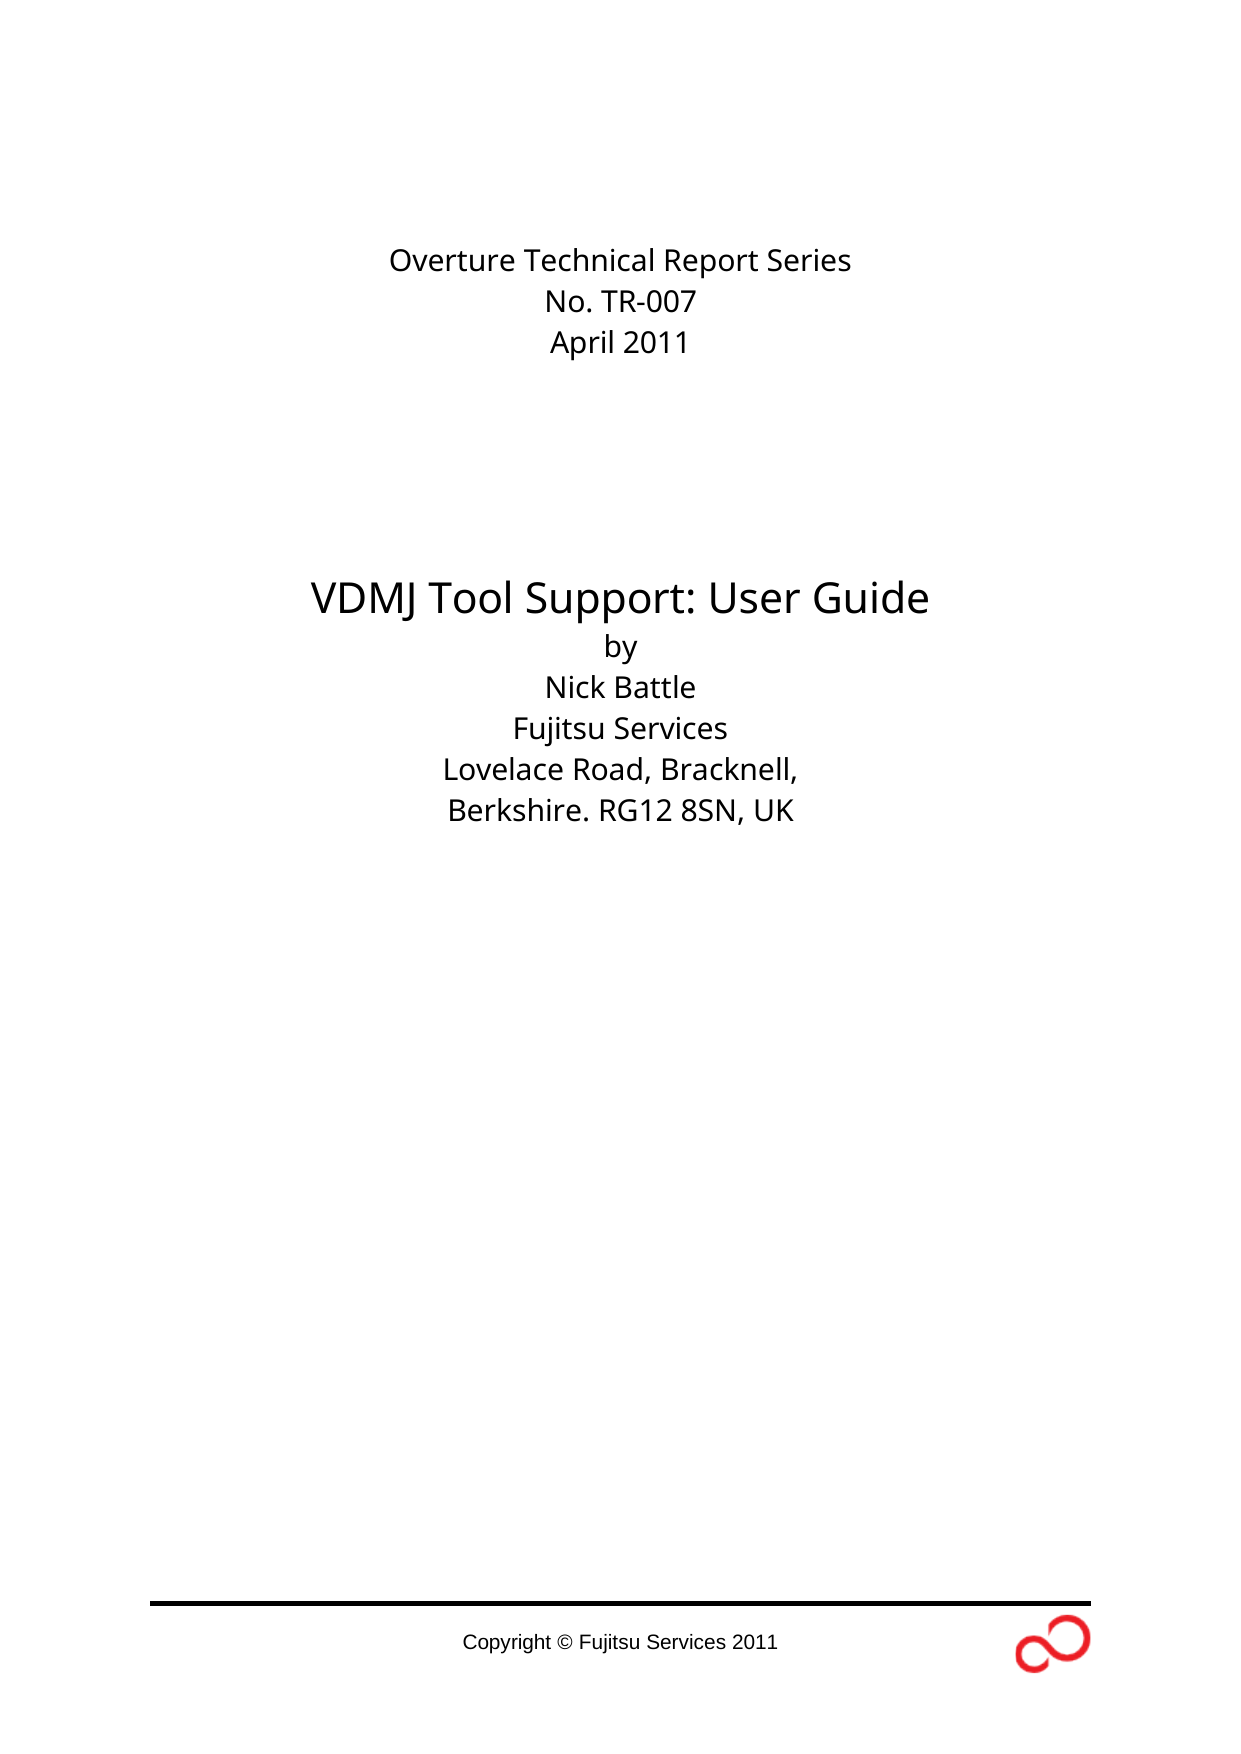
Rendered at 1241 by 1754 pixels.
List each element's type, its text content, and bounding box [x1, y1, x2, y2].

text Nick Battle [75, 667, 1166, 708]
text by [75, 626, 1166, 667]
text April 2011 [75, 321, 1166, 362]
text No. TR-007 [75, 280, 1166, 321]
text Berkshire. RG12 8SN, UK [75, 790, 1166, 831]
text Lovelace Road, Bracknell, [75, 749, 1166, 790]
text Fujitsu Services [75, 708, 1166, 749]
picture [1015, 1607, 1091, 1683]
text VDMJ Tool Support: User Guide [75, 567, 1166, 626]
text Overture Technical Report Series [75, 239, 1166, 280]
